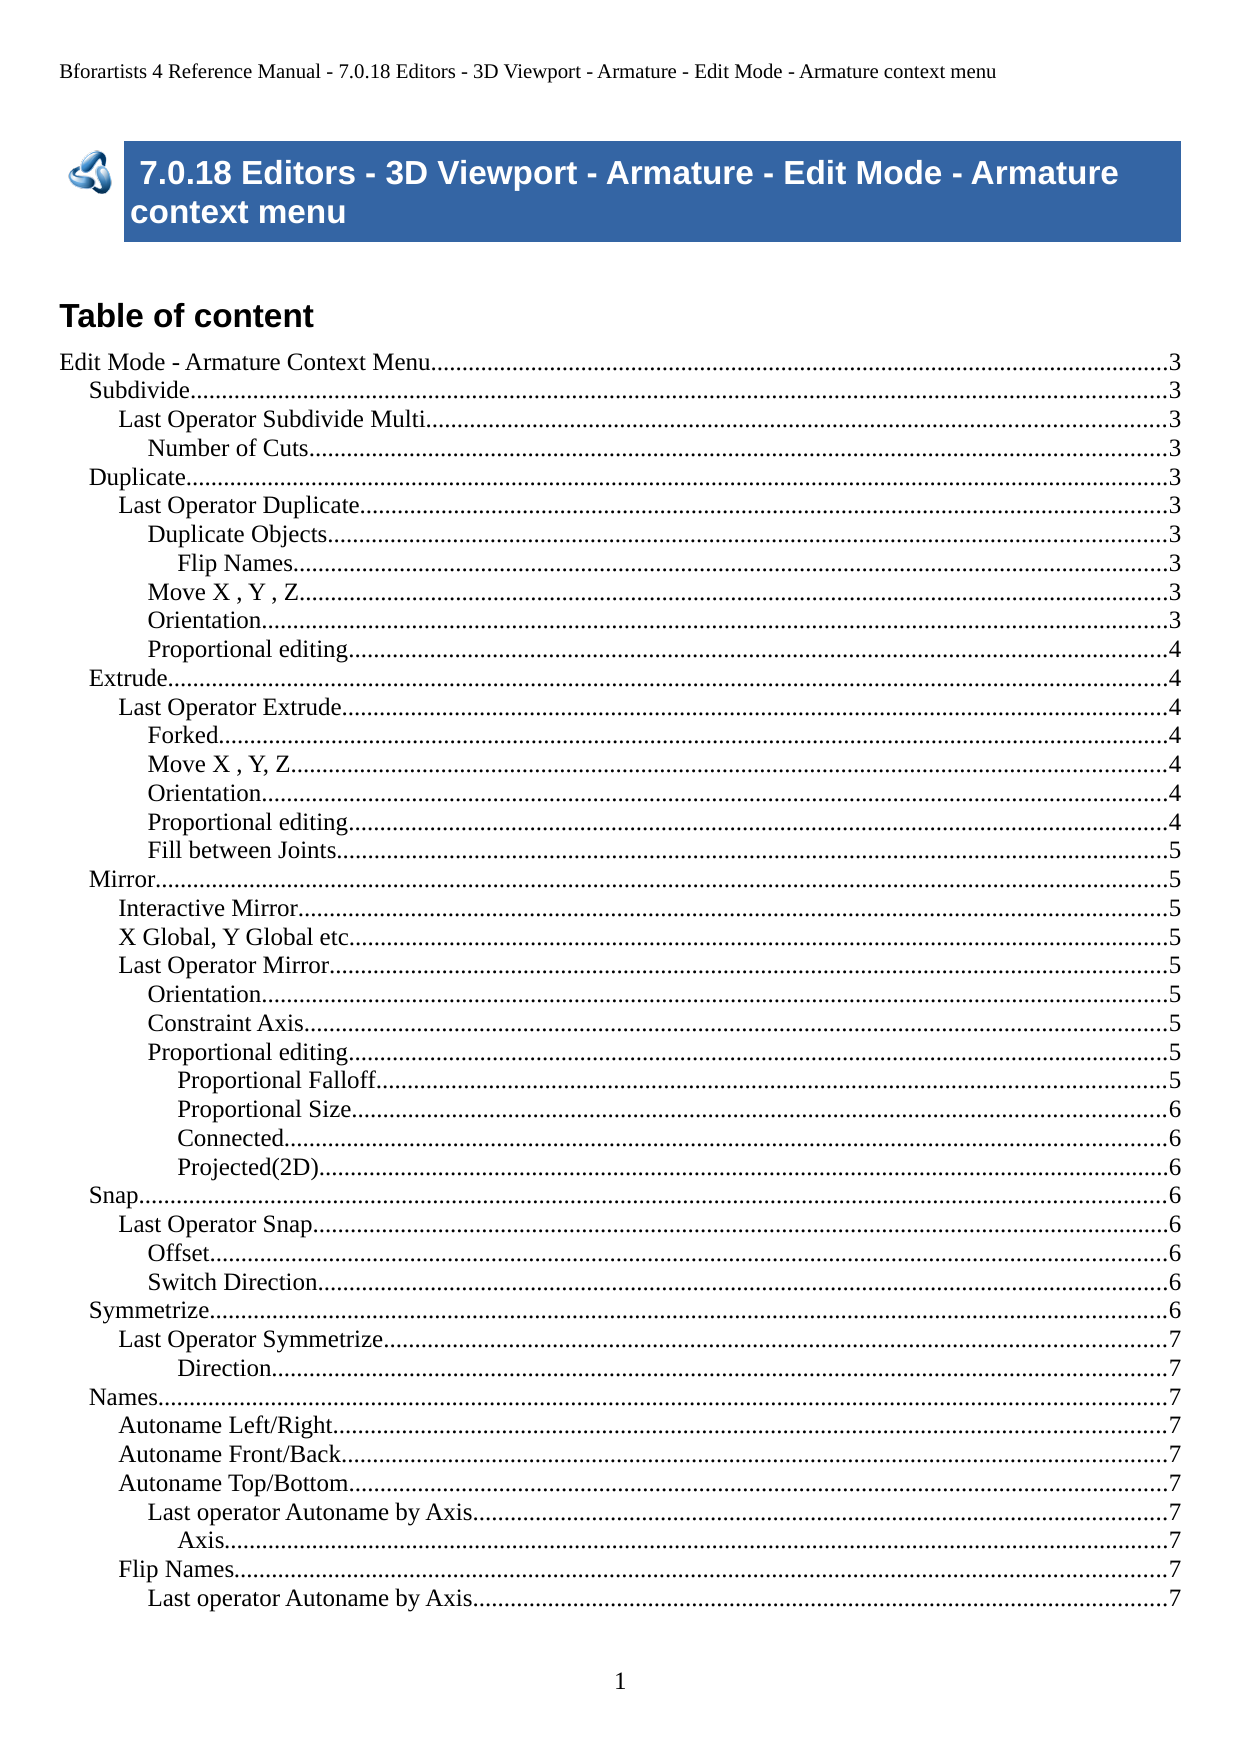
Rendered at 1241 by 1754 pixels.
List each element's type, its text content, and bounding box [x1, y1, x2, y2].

text Last operator Autoname by Axis 7 [147, 1583, 1181, 1612]
text Switch Direction 6 [147, 1267, 1181, 1295]
text Proportional editing 4 [147, 807, 1181, 835]
text Last Operator Subdivide Multi 3 [118, 404, 1181, 433]
text Move X , Y, Z 4 [147, 749, 1181, 778]
text Proportional Falloff 5 [177, 1065, 1181, 1094]
text Mirror 5 [88, 864, 1181, 893]
text Number of Cuts 3 [147, 433, 1181, 462]
text Names 7 [88, 1382, 1181, 1410]
text Edit Mode - Armature Context Menu 3 [59, 347, 1181, 375]
text Proportional editing 4 [147, 634, 1181, 663]
text Direction 7 [177, 1353, 1181, 1382]
text Fill between Joints 5 [147, 835, 1181, 864]
text Projected(2D) 6 [177, 1152, 1181, 1180]
text Last Operator Mirror 5 [118, 950, 1181, 979]
text Axis 7 [177, 1525, 1181, 1554]
text Duplicate 3 [88, 462, 1181, 490]
text Last Operator Extrude 4 [118, 692, 1181, 720]
picture [65, 147, 114, 197]
text Orientation 4 [147, 778, 1181, 807]
text Orientation 5 [147, 979, 1181, 1008]
text Duplicate Objects 3 [147, 519, 1181, 548]
text Autoname Left/Right 7 [118, 1410, 1181, 1439]
text Offset 6 [147, 1238, 1181, 1267]
text Constraint Axis 5 [147, 1008, 1181, 1037]
text Last operator Autoname by Axis 7 [147, 1497, 1181, 1525]
text Symmetrize 6 [88, 1295, 1181, 1324]
text Subdivide 3 [88, 375, 1181, 404]
text Interactive Mirror 5 [118, 893, 1181, 922]
text Proportional Size 6 [177, 1094, 1181, 1123]
text Flip Names 7 [118, 1554, 1181, 1583]
text Proportional editing 5 [147, 1037, 1181, 1065]
table_header 7.0.18 Editors - 3D Viewport - Armature - Edit Mode - Armature context menu [124, 141, 1181, 242]
text Orientation 3 [147, 605, 1181, 634]
text Last Operator Snap 6 [118, 1209, 1181, 1238]
text Autoname Top/Bottom 7 [118, 1468, 1181, 1497]
text X Global, Y Global etc. 5 [118, 922, 1181, 950]
text Extrude 4 [88, 663, 1181, 692]
text Last Operator Duplicate 3 [118, 490, 1181, 519]
text Forked 4 [147, 720, 1181, 749]
text Connected 6 [177, 1123, 1181, 1152]
text Move X , Y , Z 3 [147, 577, 1181, 605]
text Last Operator Symmetrize 7 [118, 1324, 1181, 1353]
text Autoname Front/Back 7 [118, 1439, 1181, 1468]
table_header [59, 141, 124, 242]
text Flip Names 3 [177, 548, 1181, 577]
text Snap 6 [88, 1180, 1181, 1209]
subtitle Table of content [59, 296, 1181, 334]
